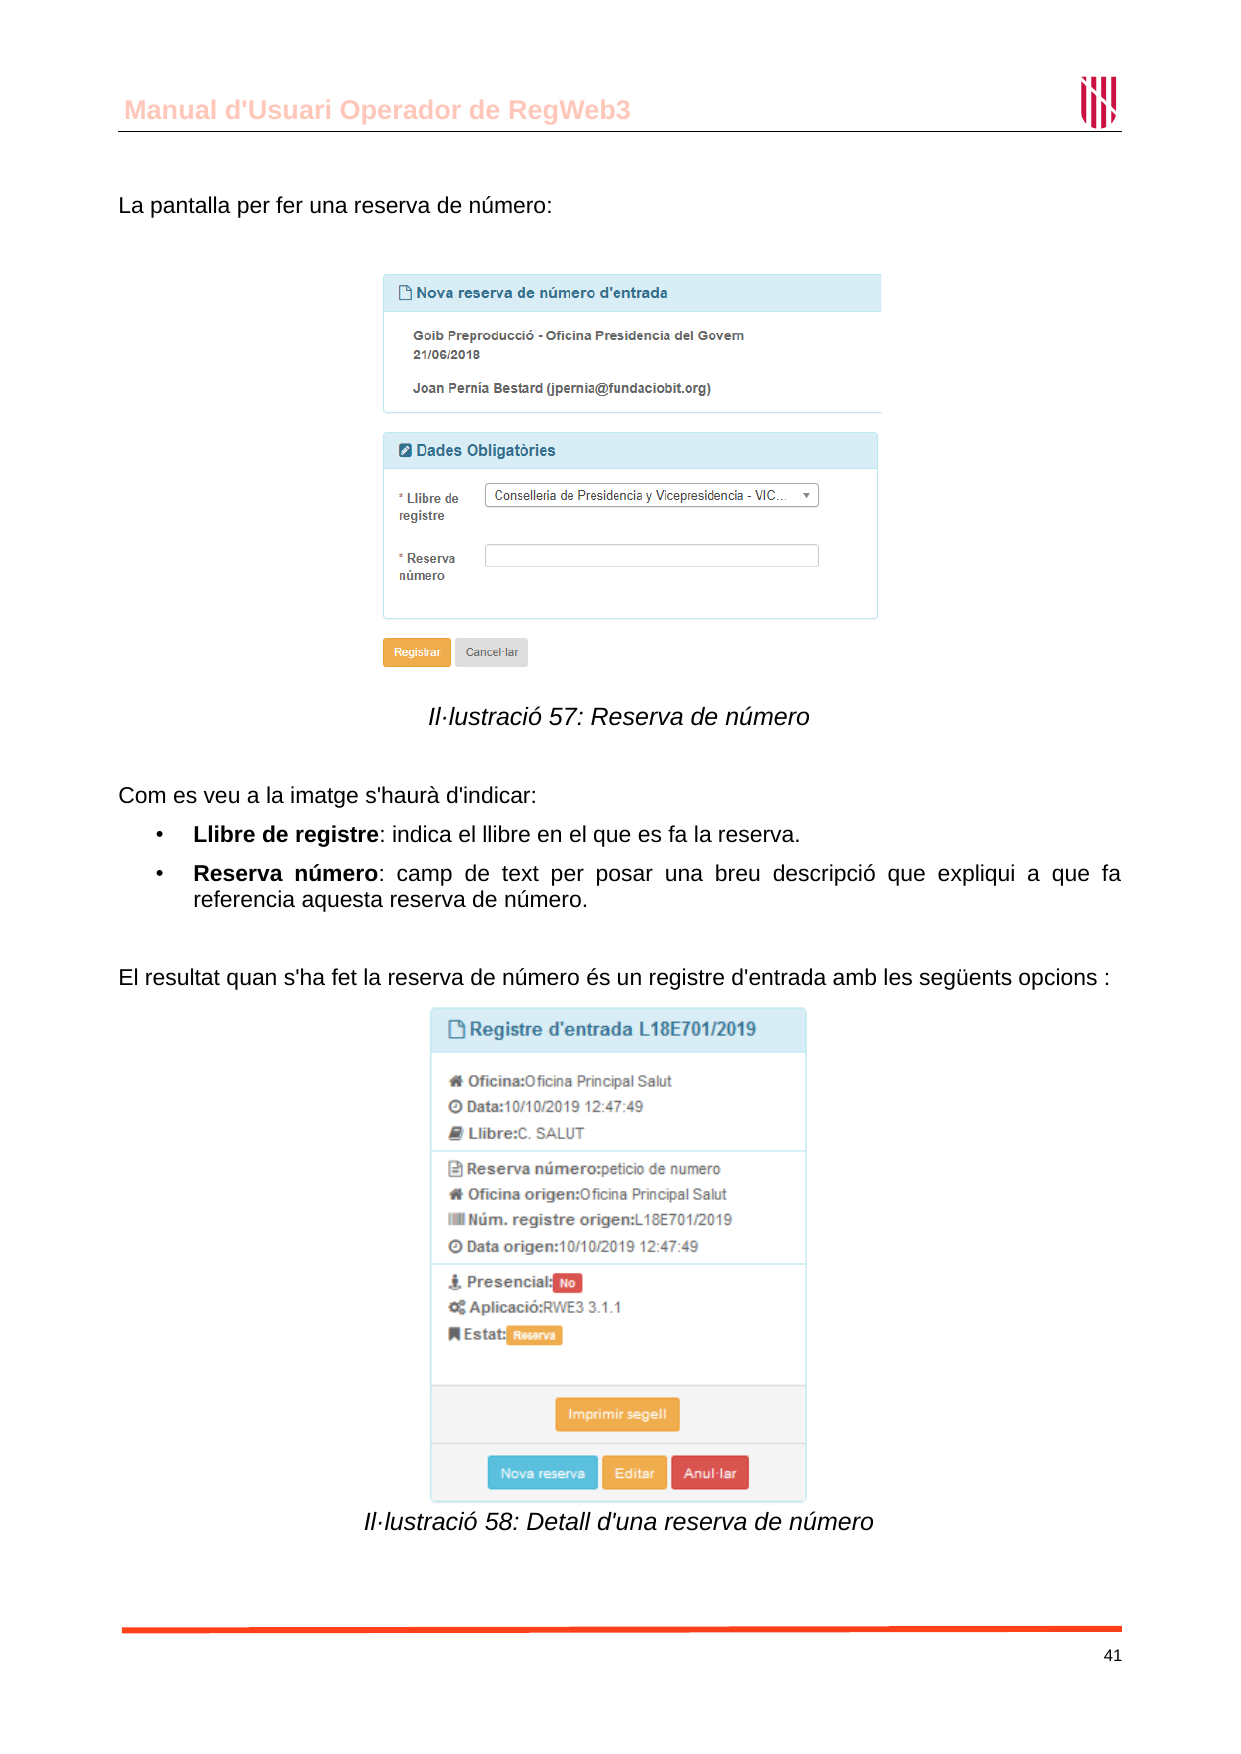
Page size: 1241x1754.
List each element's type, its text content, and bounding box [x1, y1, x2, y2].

list Reserva número: camp de text per posar una breu descripció que expliqui a que fa referencia aquesta reserva de número. [156, 859, 1122, 912]
text El resultat quan s'ha fet la reserva de número és un registre d'entrada amb les següents opcions : [118, 964, 1122, 990]
picture [1078, 74, 1119, 130]
text Com es veu a la imatge s'haurà d'indicar: [118, 782, 1122, 808]
picture [426, 1002, 814, 1508]
list Llibre de registre: indica el llibre en el que es fa la reserva. [156, 821, 1122, 847]
picture [378, 271, 882, 672]
text La pantalla per fer una reserva de número: [118, 192, 1122, 218]
text Il·lustració 57: Reserva de número [118, 702, 1122, 731]
text Il·lustració 58: Detall d'una reserva de número [118, 1508, 1122, 1536]
